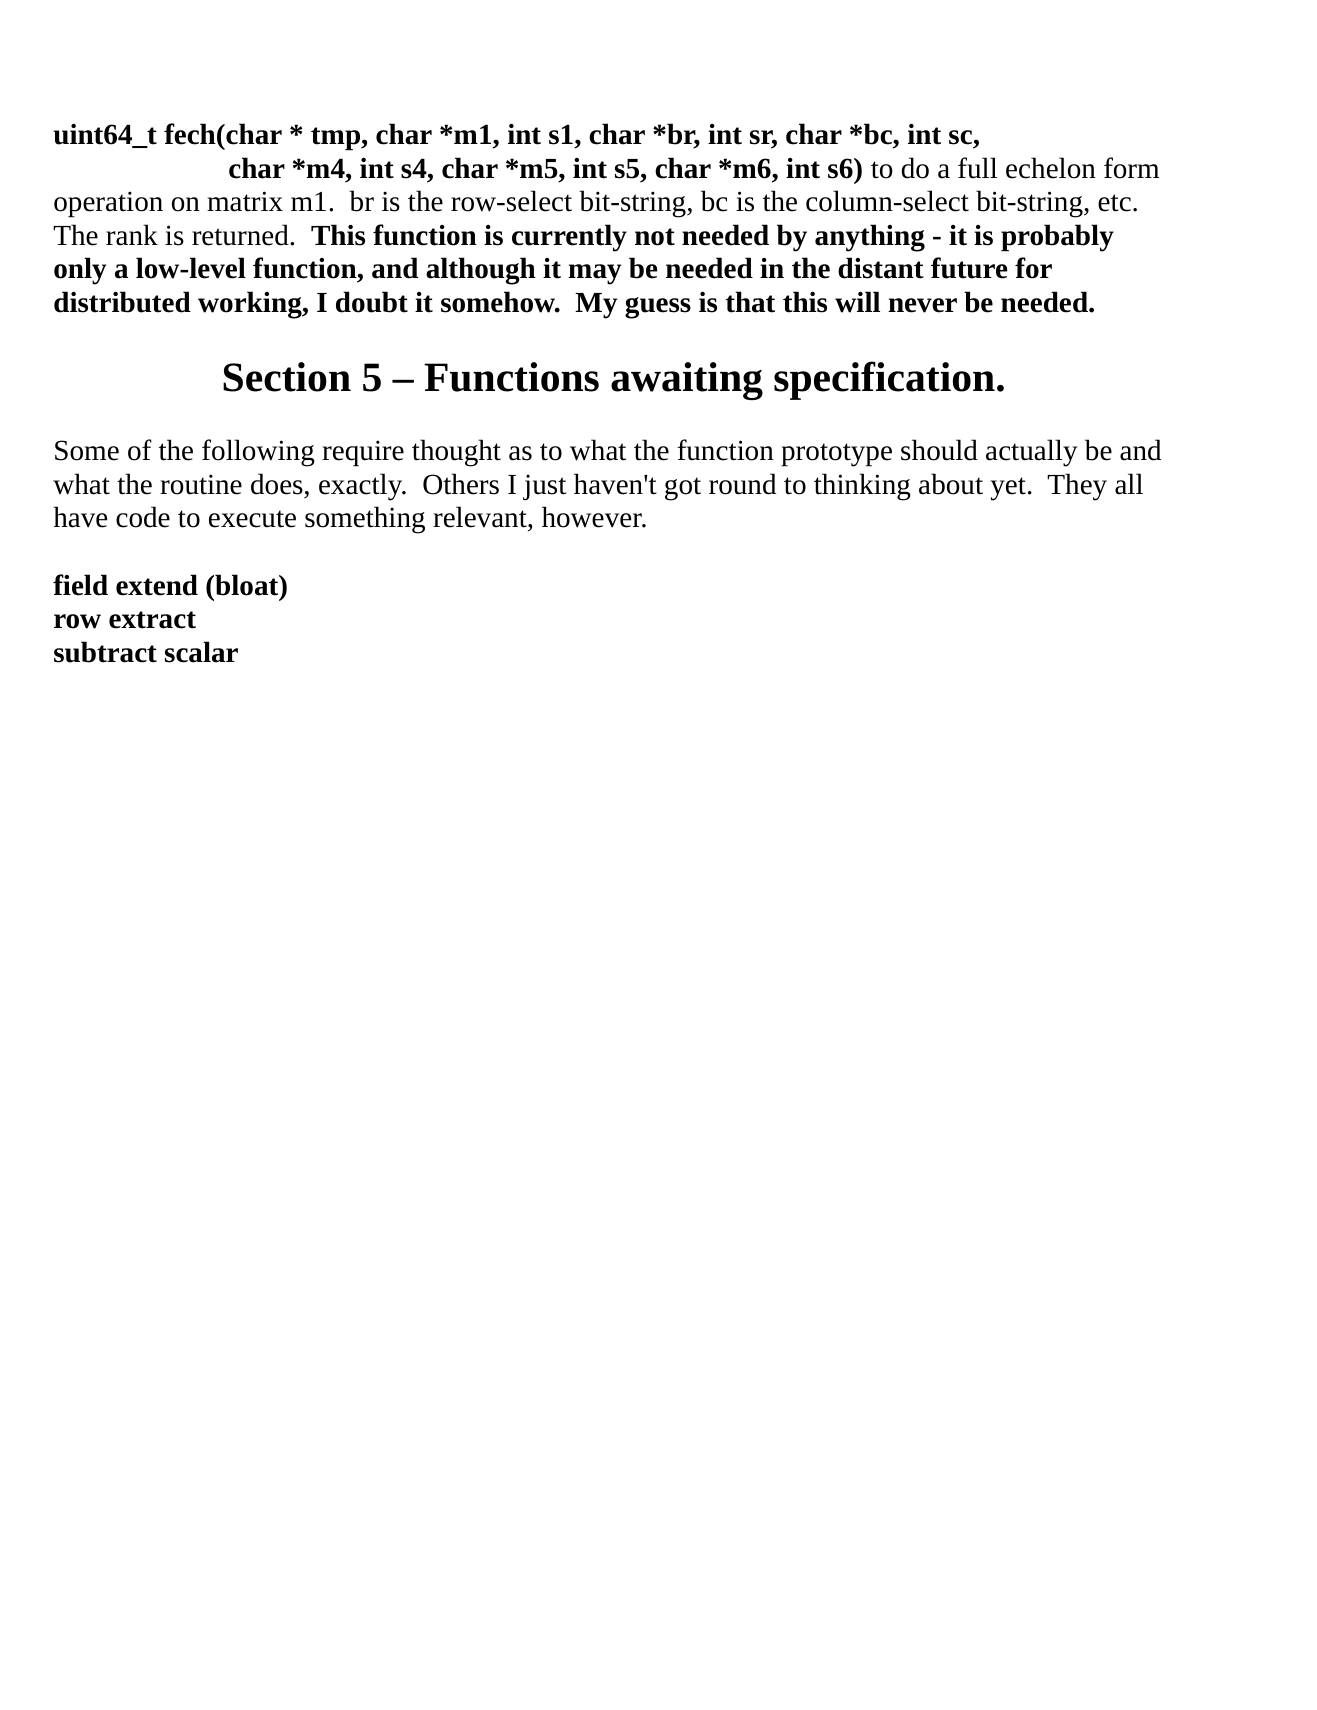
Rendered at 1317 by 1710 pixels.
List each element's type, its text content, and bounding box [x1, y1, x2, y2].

text row extract [53, 601, 1174, 635]
text char *m4, int s4, char *m5, int s5, char *m6, int s6) to do a full echelon form operation on matrix m1. br is the row-select bit-string, bc is the column-select bit-string, etc. The rank is returned. This function is currently not needed by anything - it is probably only a low-level function, and although it may be needed in the distant future for distributed working, I doubt it somehow. My guess is that this will never be needed. [53, 151, 1174, 318]
text field extend (bloat) [53, 568, 1174, 601]
text subtract scalar [53, 635, 1174, 668]
text uint64_t fech(char * tmp, char *m1, int s1, char *br, int sr, char *bc, int sc, [53, 117, 1174, 151]
text Section 5 – Functions awaiting specification. [53, 352, 1174, 400]
text Some of the following require thought as to what the function prototype should actually be and what the routine does, exactly. Others I just haven't got round to thinking about yet. They all have code to execute something relevant, however. [53, 433, 1174, 534]
